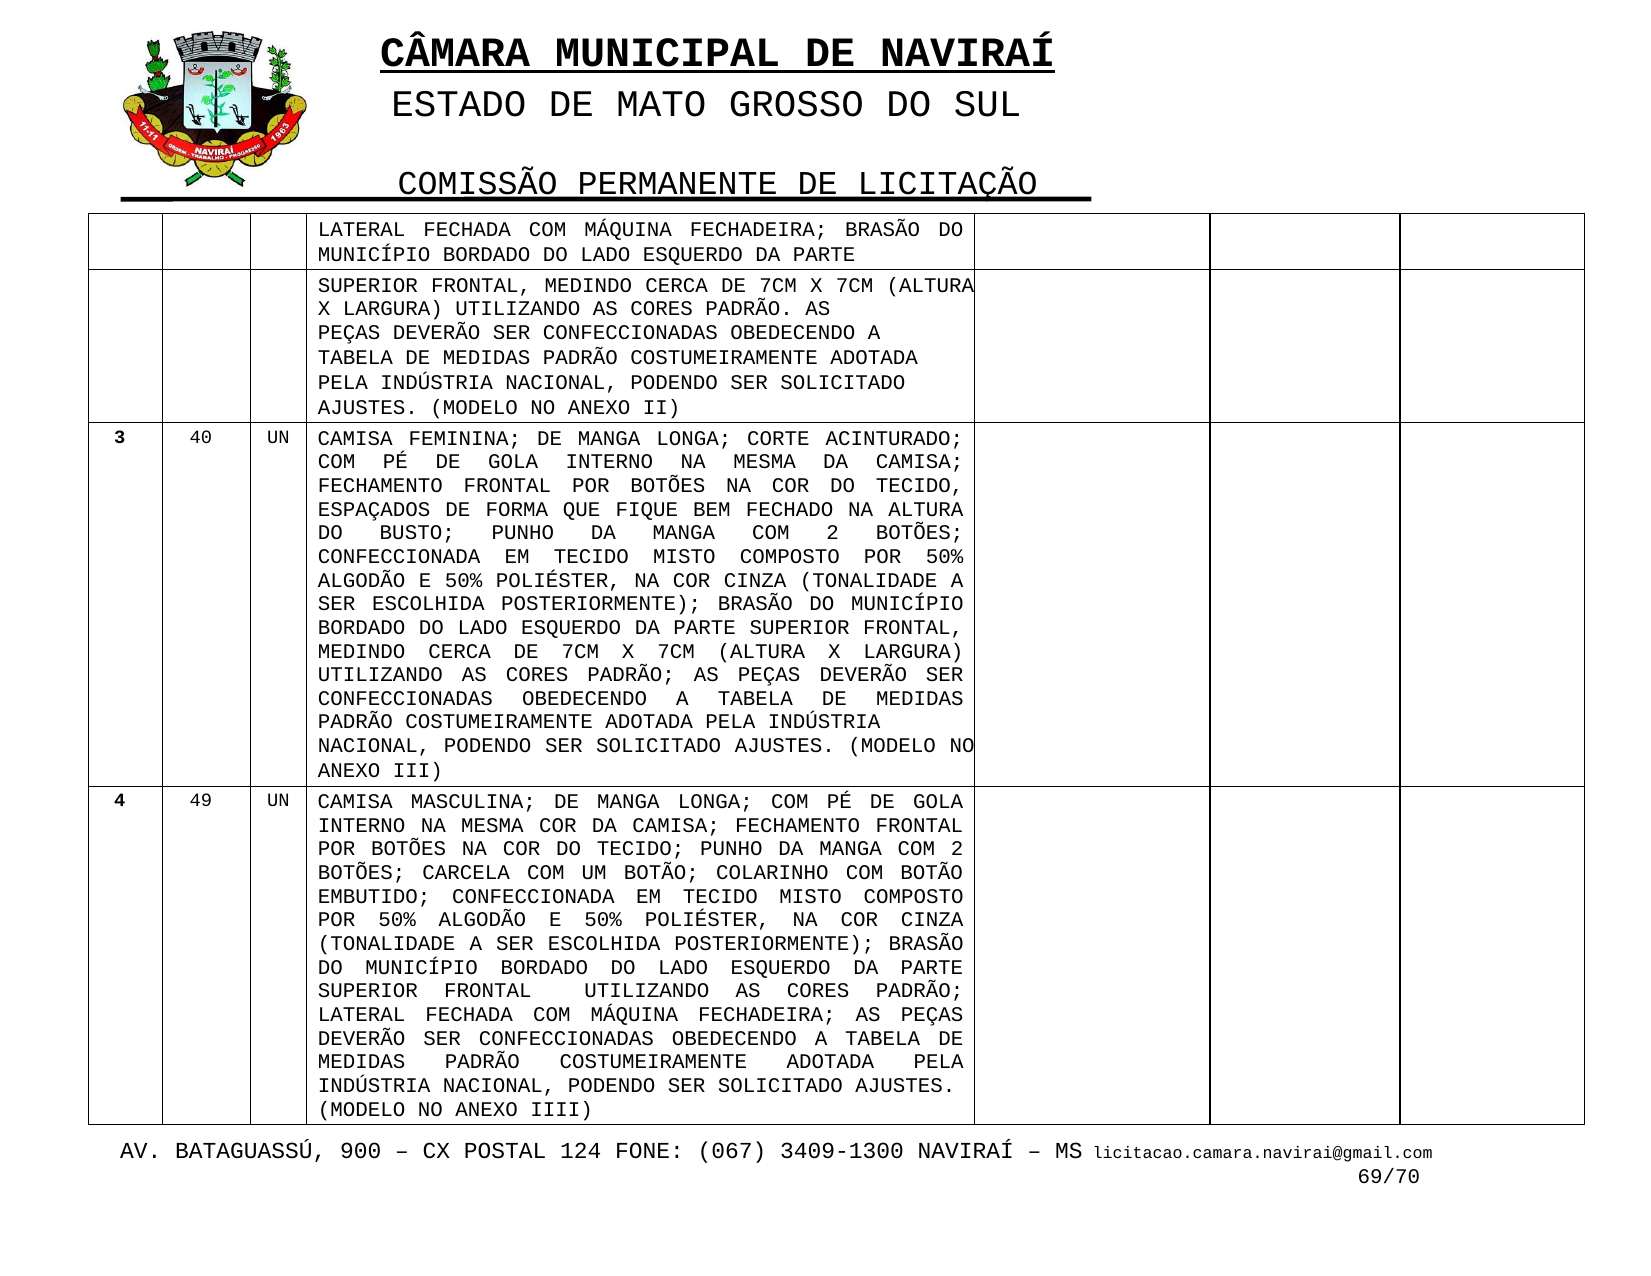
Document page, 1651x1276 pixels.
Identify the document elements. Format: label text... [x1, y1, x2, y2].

table_cell [975, 214, 1209, 269]
table_cell [1401, 214, 1584, 269]
table_cell [251, 214, 306, 269]
table_cell 4 [89, 787, 162, 1124]
table_cell [251, 270, 306, 422]
table_cell [163, 214, 250, 269]
table_cell [89, 214, 162, 269]
table_cell CAMISA MASCULINA; DE MANGA LONGA; COM PÉ DE GOLA INTERNO NA MESMA COR DA CAMISA; FECHAMENTO FRONTAL POR BOTÕES NA COR DO TECIDO; PUNHO DA MANGA COM 2 BOTÕES; CARCELA COM UM BOTÃO; COLARINHO COM BOTÃO EMBUTIDO; CONFECCIONADA EM TECIDO MISTO COMPOSTO POR 50% ALGODÃO E 50% POLIÉSTER, NA COR CINZA (TONALIDADE A SER ESCOLHIDA POSTERIORMENTE); BRASÃO DO MUNICÍPIO BORDADO DO LADO ESQUERDO DA PARTE SUPERIOR FRONTAL UTILIZANDO AS CORES PADRÃO; LATERAL FECHADA COM MÁQUINA FECHADEIRA; AS PEÇAS DEVERÃO SER CONFECCIONADAS OBEDECENDO A TABELA DE MEDIDAS PADRÃO COSTUMEIRAMENTE ADOTADA PELA INDÚSTRIA NACIONAL, PODENDO SER SOLICITADO AJUSTES. (MODELO NO ANEXO IIII) [307, 787, 974, 1124]
table_cell [163, 270, 250, 422]
table_cell [975, 270, 1209, 422]
table_cell [1211, 423, 1399, 786]
table_cell [975, 423, 1209, 786]
table_cell CAMISA FEMININA; DE MANGA LONGA; CORTE ACINTURADO; COM PÉ DE GOLA INTERNO NA MESMA DA CAMISA; FECHAMENTO FRONTAL POR BOTÕES NA COR DO TECIDO, ESPAÇADOS DE FORMA QUE FIQUE BEM FECHADO NA ALTURA DO BUSTO; PUNHO DA MANGA COM 2 BOTÕES; CONFECCIONADA EM TECIDO MISTO COMPOSTO POR 50% ALGODÃO E 50% POLIÉSTER, NA COR CINZA (TONALIDADE A SER ESCOLHIDA POSTERIORMENTE); BRASÃO DO MUNICÍPIO BORDADO DO LADO ESQUERDO DA PARTE SUPERIOR FRONTAL, MEDINDO CERCA DE 7CM X 7CM (ALTURA X LARGURA) UTILIZANDO AS CORES PADRÃO; AS PEÇAS DEVERÃO SER CONFECCIONADAS OBEDECENDO A TABELA DE MEDIDAS PADRÃO COSTUMEIRAMENTE ADOTADA PELA INDÚSTRIA NACIONAL, PODENDO SER SOLICITADO AJUSTES. (MODELO NO ANEXO III) [307, 423, 974, 786]
table_cell [975, 787, 1209, 1124]
table_cell UN [251, 423, 306, 786]
table_cell [1401, 423, 1584, 786]
table_cell 40 [163, 423, 250, 786]
table_cell [89, 270, 162, 422]
table_cell [1211, 214, 1399, 269]
table_cell [1401, 270, 1584, 422]
table_cell [1211, 270, 1399, 422]
table_cell [1401, 787, 1584, 1124]
table_cell SUPERIOR FRONTAL, MEDINDO CERCA DE 7CM X 7CM (ALTURA X LARGURA) UTILIZANDO AS CORES PADRÃO. AS PEÇAS DEVERÃO SER CONFECCIONADAS OBEDECENDO A TABELA DE MEDIDAS PADRÃO COSTUMEIRAMENTE ADOTADA PELA INDÚSTRIA NACIONAL, PODENDO SER SOLICITADO AJUSTES. (MODELO NO ANEXO II) [307, 270, 974, 422]
table_cell 49 [163, 787, 250, 1124]
table_cell 3 [89, 423, 162, 786]
table_cell LATERAL FECHADA COM MÁQUINA FECHADEIRA; BRASÃO DO MUNICÍPIO BORDADO DO LADO ESQUERDO DA PARTE [307, 214, 974, 269]
table_cell [1211, 787, 1399, 1124]
table_cell UN [251, 787, 306, 1124]
